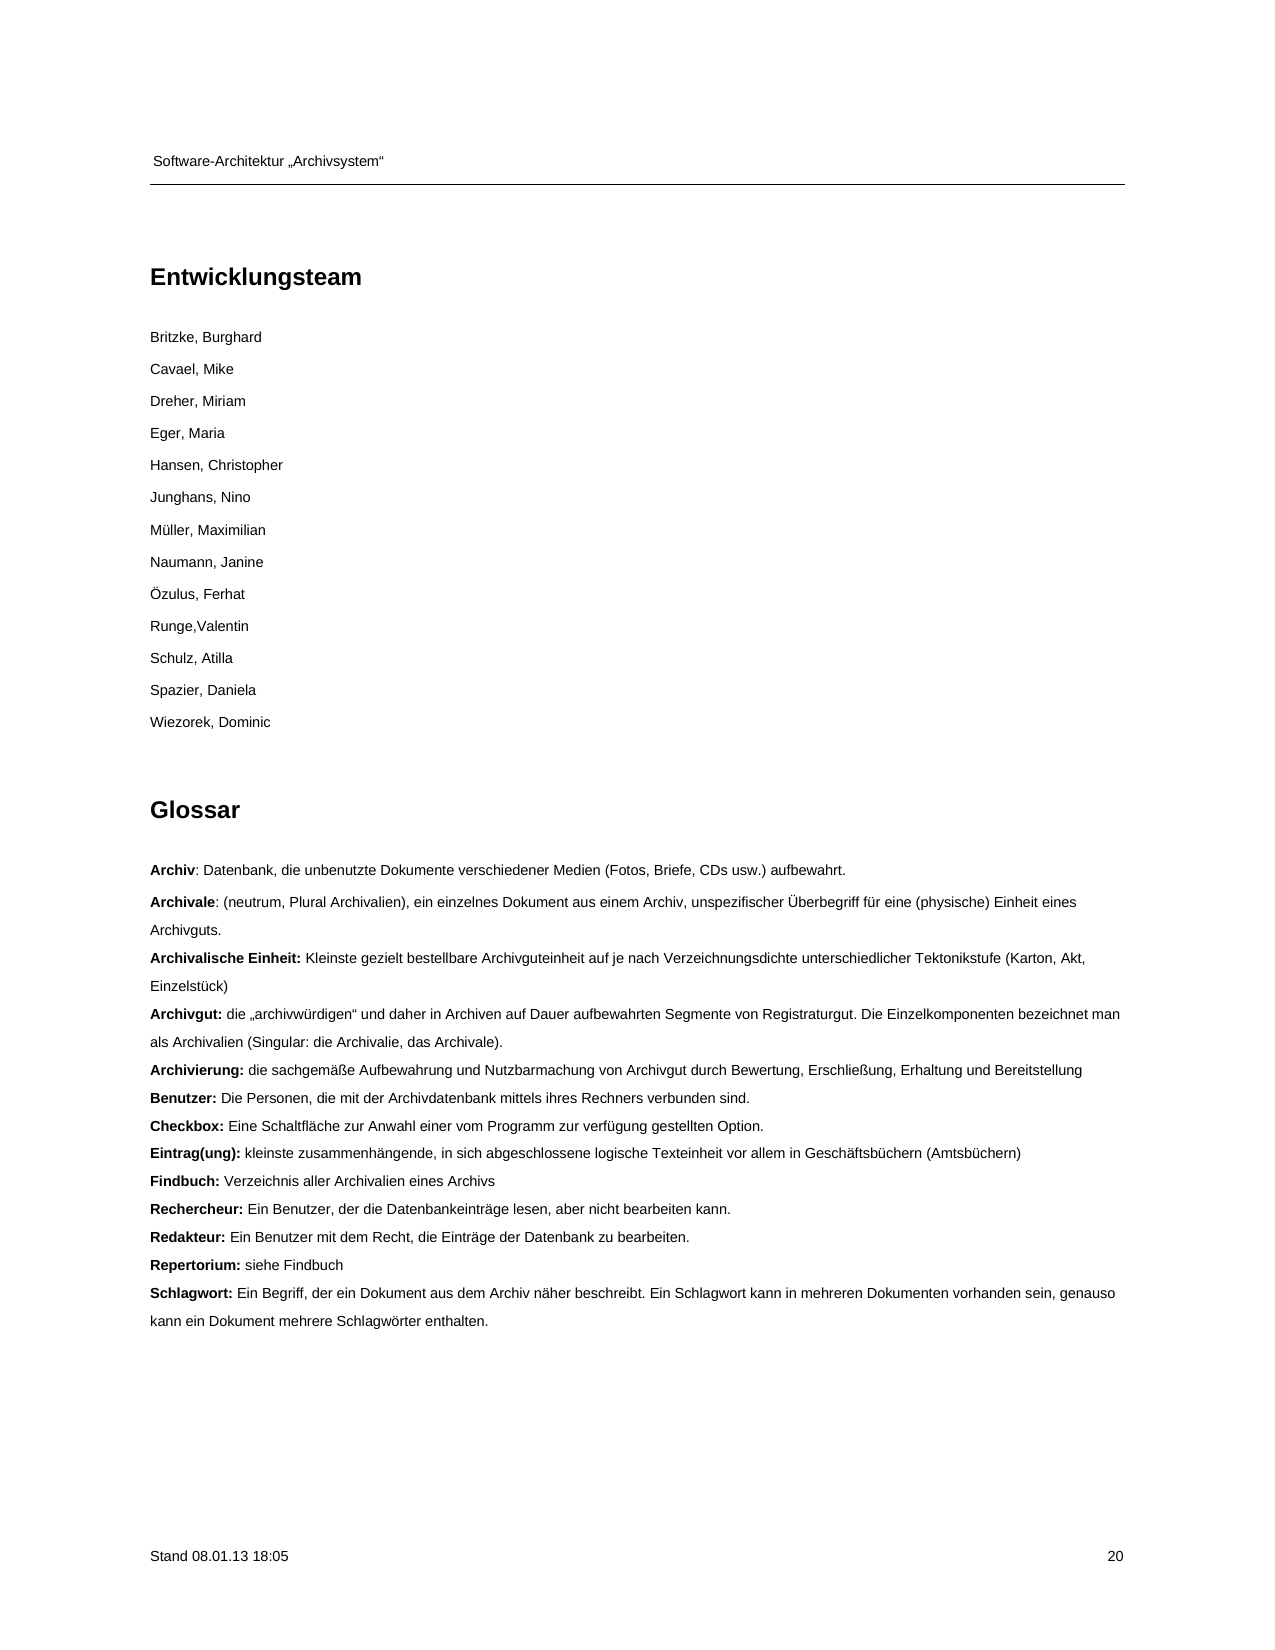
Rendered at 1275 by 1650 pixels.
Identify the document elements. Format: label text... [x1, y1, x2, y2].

subtitle Entwicklungsteam [150, 263, 1125, 310]
text Britzke, Burghard [150, 329, 1125, 357]
text Naumann, Janine [150, 554, 1125, 582]
text Benutzer: Die Personen, die mit der Archivdatenbank mittels ihres Rechners verbunden sind. [150, 1090, 1125, 1118]
subtitle Glossar [150, 796, 1125, 843]
text Archivgut: die „archivwürdigen“ und daher in Archiven auf Dauer aufbewahrten Segmente von Registraturgut. Die Einzelkomponenten bezeichnet man als Archivalien (Singular: die Archivalie, das Archivale). [150, 1006, 1125, 1062]
text Wiezorek, Dominic [150, 714, 1125, 742]
text Redakteur: Ein Benutzer mit dem Recht, die Einträge der Datenbank zu bearbeiten. [150, 1229, 1125, 1257]
text Cavael, Mike [150, 361, 1125, 389]
text Archivierung: die sachgemäße Aufbewahrung und Nutzbarmachung von Archivgut durch Bewertung, Erschließung, Erhaltung und Bereitstellung [150, 1062, 1125, 1090]
text Özulus, Ferhat [150, 586, 1125, 614]
text Eger, Maria [150, 426, 1125, 453]
text Archivale: (neutrum, Plural Archivalien), ein einzelnes Dokument aus einem Archiv, unspezifischer Überbegriff für eine (physische) Einheit eines Archivguts. [150, 894, 1125, 950]
text Eintrag(ung): kleinste zusammenhängende, in sich abgeschlossene logische Texteinheit vor allem in Geschäftsbüchern (Amtsbüchern) [150, 1146, 1125, 1174]
text Schulz, Atilla [150, 650, 1125, 678]
text Dreher, Miriam [150, 393, 1125, 421]
text Archivalische Einheit: Kleinste gezielt bestellbare Archivguteinheit auf je nach Verzeichnungsdichte unterschiedlicher Tektonikstufe (Karton, Akt, Einzelstück) [150, 950, 1125, 1006]
text Hansen, Christopher [150, 458, 1125, 486]
text Rechercheur: Ein Benutzer, der die Datenbankeinträge lesen, aber nicht bearbeiten kann. [150, 1202, 1125, 1229]
text Repertorium: siehe Findbuch [150, 1257, 1125, 1285]
text Spazier, Daniela [150, 682, 1125, 710]
text Findbuch: Verzeichnis aller Archivalien eines Archivs [150, 1174, 1125, 1202]
text Schlagwort: Ein Begriff, der ein Dokument aus dem Archiv näher beschreibt. Ein Schlagwort kann in mehreren Dokumenten vorhanden sein, genauso kann ein Dokument mehrere Schlagwörter enthalten. [150, 1285, 1125, 1341]
text Runge,Valentin [150, 618, 1125, 646]
text Archiv: Datenbank, die unbenutzte Dokumente verschiedener Medien (Fotos, Briefe, CDs usw.) aufbewahrt. [150, 862, 1125, 890]
text Junghans, Nino [150, 490, 1125, 518]
text Checkbox: Eine Schaltfläche zur Anwahl einer vom Programm zur verfügung gestellten Option. [150, 1118, 1125, 1146]
text Müller, Maximilian [150, 522, 1125, 550]
